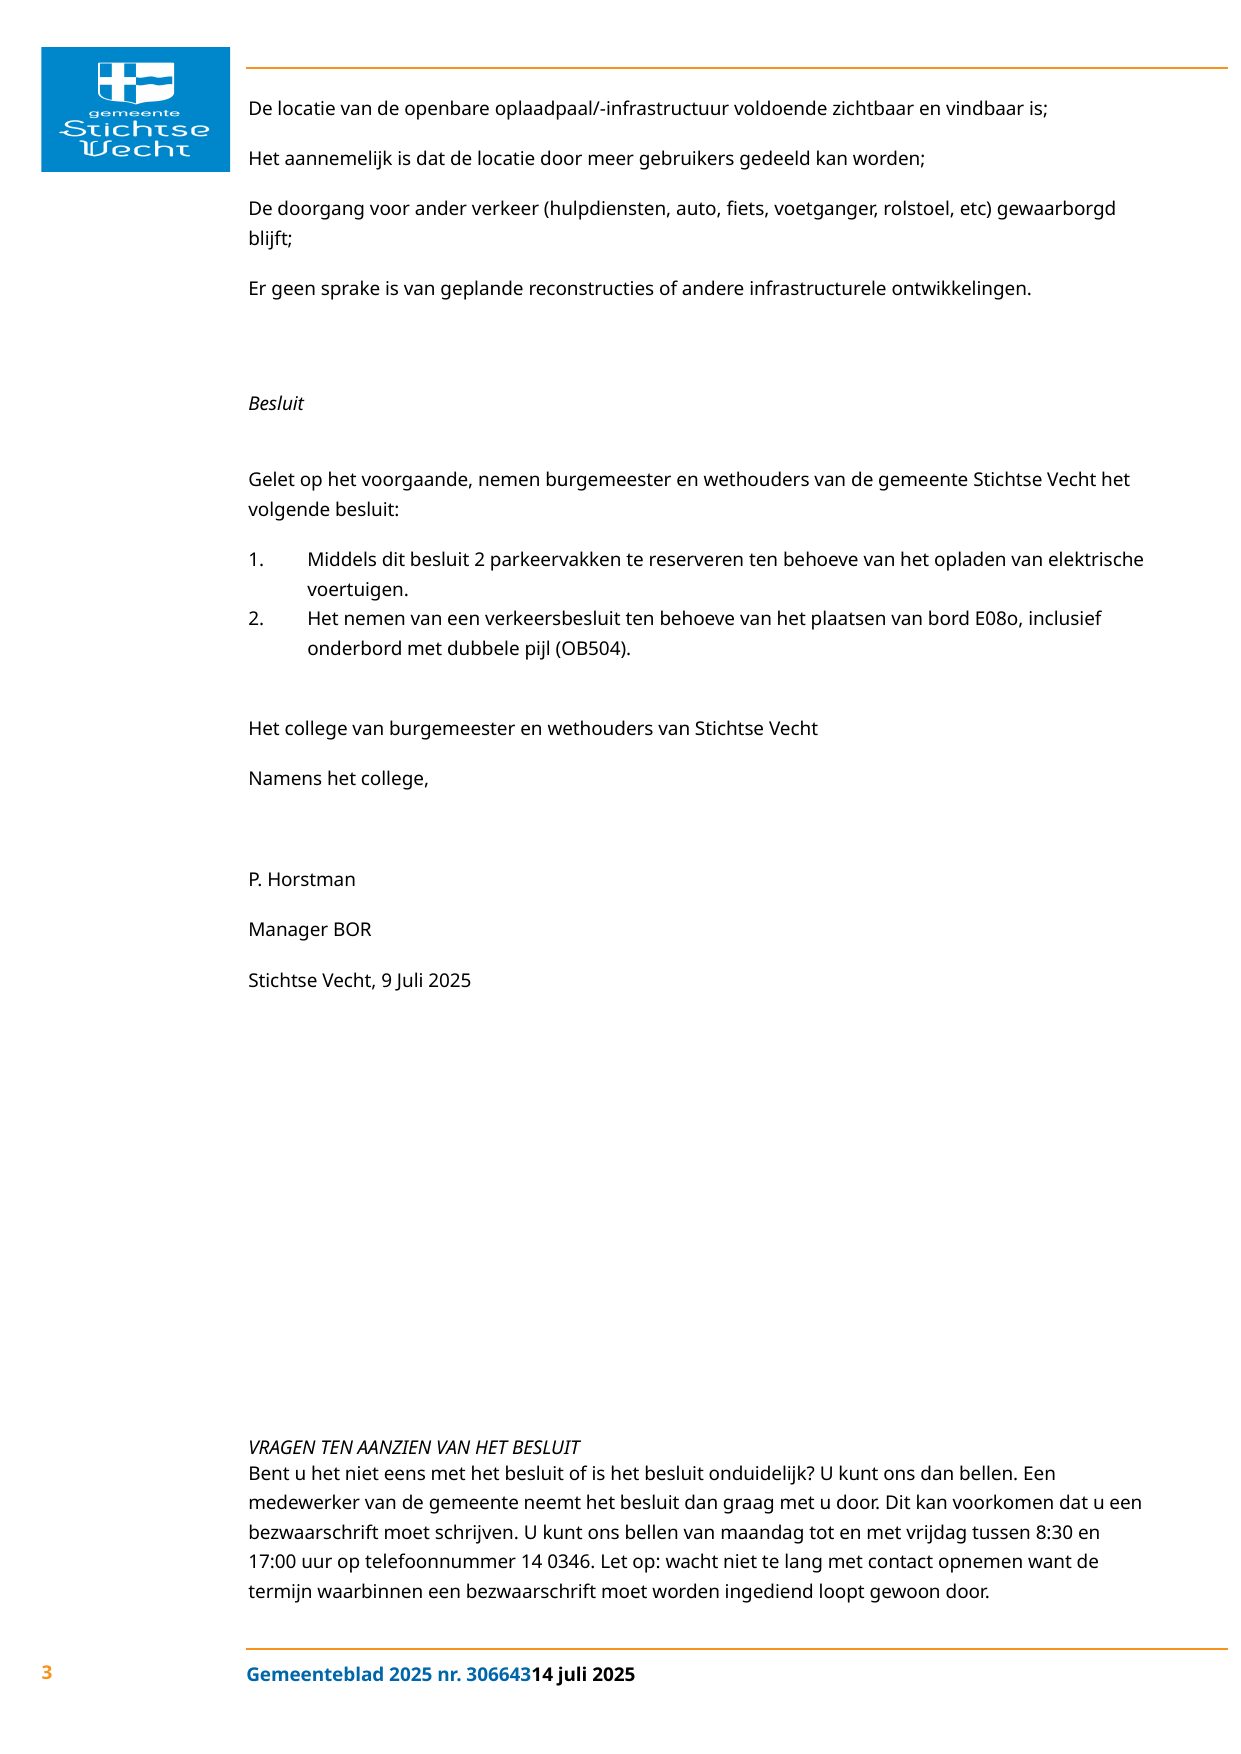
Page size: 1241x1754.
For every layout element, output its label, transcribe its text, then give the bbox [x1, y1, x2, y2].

picture [137, 63, 174, 103]
text Gelet op het voorgaande, nemen burgemeester en wethouders van de gemeente Stichtse Vecht het volgende besluit: [248, 466, 1152, 521]
text Stichtse Vecht, 9 Juli 2025 [248, 967, 1152, 993]
text VRAGEN TEN AANZIEN VAN HET BESLUIT [248, 1434, 1152, 1460]
text P. Horstman [248, 866, 1152, 892]
list Het nemen van een verkeersbesluit ten behoeve van het plaatsen van bord E08o, inclusief onderbord met dubbele pijl (OB504). [248, 605, 1152, 661]
text Besluit [248, 390, 1152, 416]
list Middels dit besluit 2 parkeervakken te reserveren ten behoeve van het opladen van elektrische voertuigen. [248, 546, 1152, 601]
text De doorgang voor ander verkeer (hulpdiensten, auto, fiets, voetganger, rolstoel, etc) gewaarborgd blijft; [248, 196, 1152, 251]
text Het aannemelijk is dat de locatie door meer gebruikers gedeeld kan worden; [248, 145, 1152, 171]
text Namens het college, [248, 765, 1152, 791]
picture [99, 63, 135, 101]
text Bent u het niet eens met het besluit of is het besluit onduidelijk? U kunt ons dan bellen. Een medewerker van de gemeente neemt het besluit dan graag met u door. Dit kan voorkomen dat u een bezwaarschrift moet schrijven. U kunt ons bellen van maandag tot en met vrijdag tussen 8:30 en 17:00 uur op telefoonnummer 14 0346. Let op: wacht niet te lang met contact opnemen want de termijn waarbinnen een bezwaarschrift moet worden ingediend loopt gewoon door. [248, 1460, 1152, 1604]
text De locatie van de openbare oplaadpaal/-infrastructuur voldoende zichtbaar en vindbaar is; [248, 95, 1152, 121]
text Manager BOR [248, 917, 1152, 942]
text Er geen sprake is van geplande reconstructies of andere infrastructurele ontwikkelingen. [248, 276, 1152, 301]
text Het college van burgemeester en wethouders van Stichtse Vecht [248, 715, 1152, 741]
